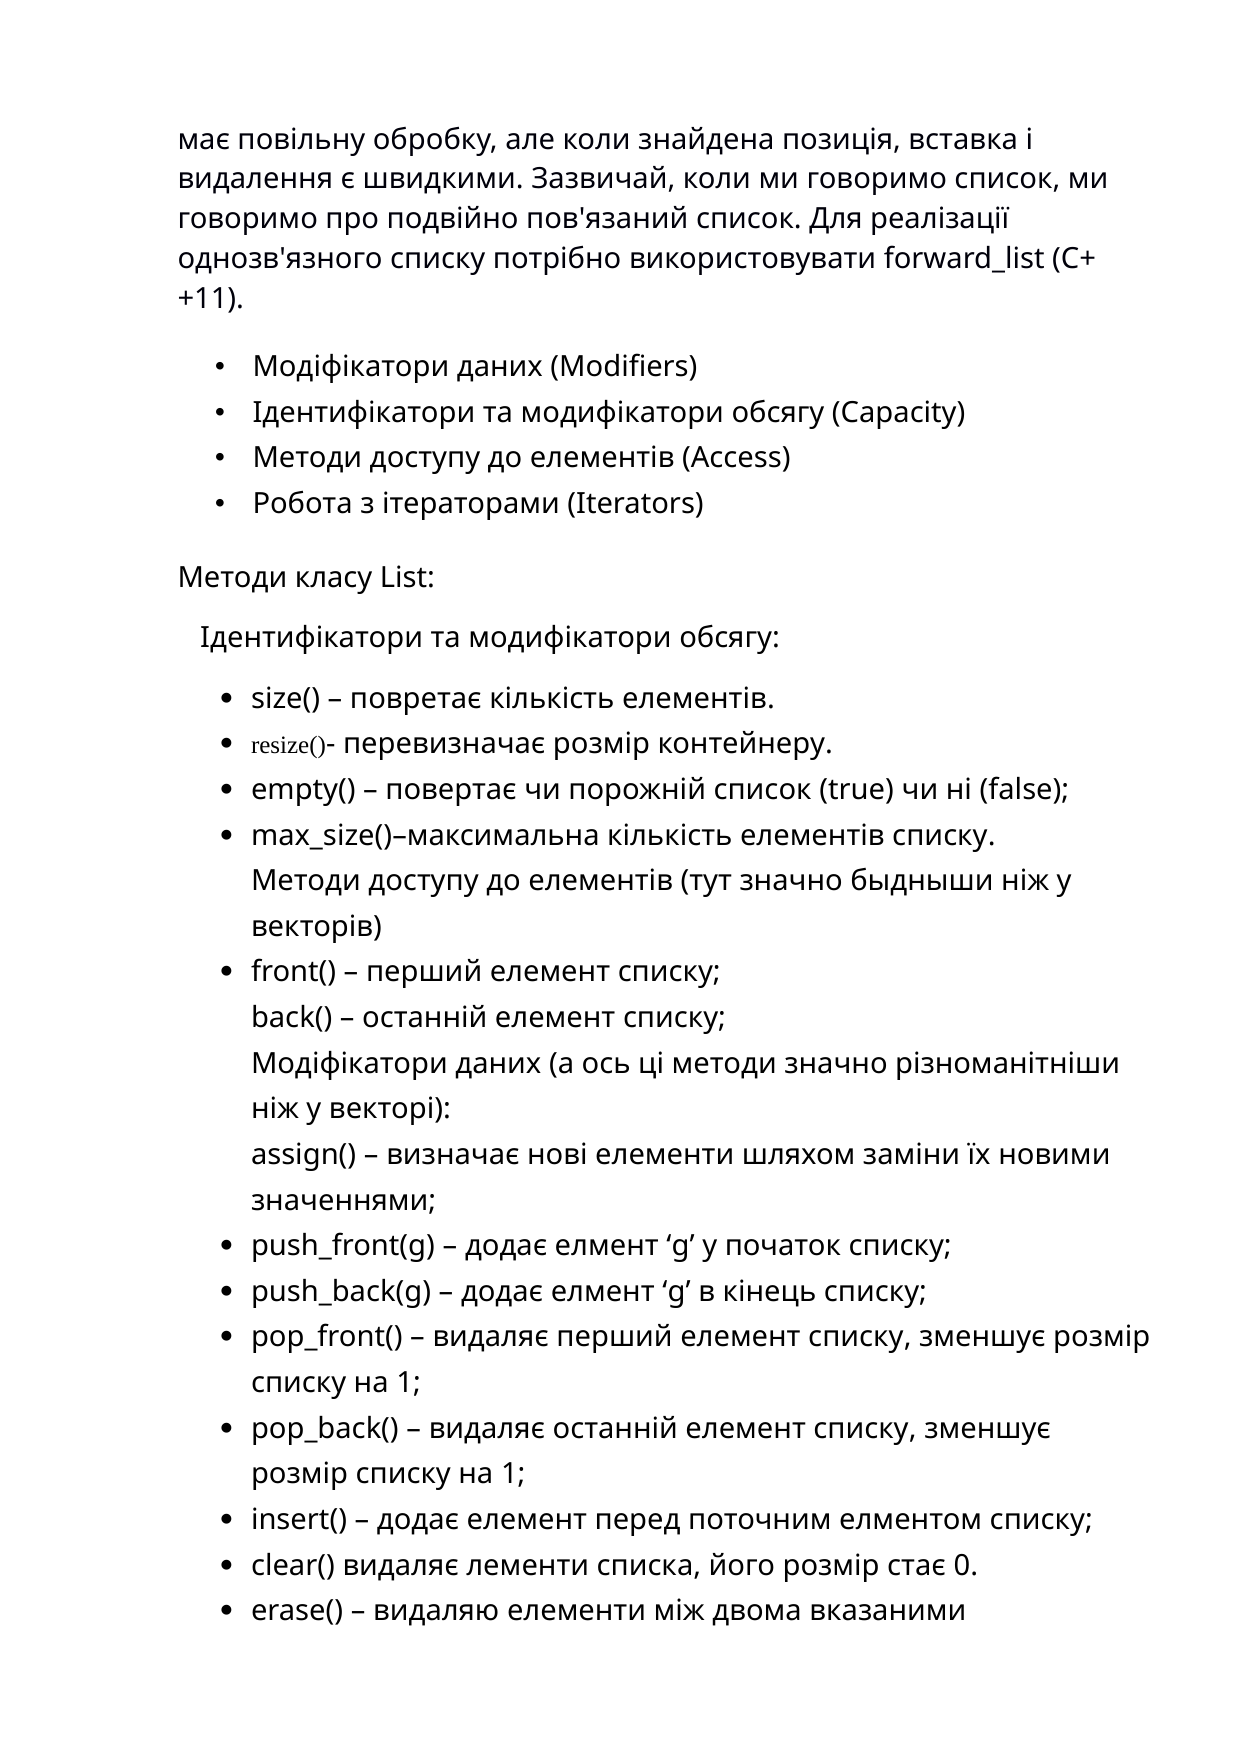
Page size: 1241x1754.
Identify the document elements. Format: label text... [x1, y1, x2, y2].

list max_size()–максимальна кількість елементів списку. [221, 814, 1152, 853]
list assign() – визначає нові елементи шляхом заміни їх новими значеннями; [221, 1133, 1152, 1218]
text Ідентифікатори та модифікатори обсягу: [177, 617, 1152, 656]
list Модіфікатори даних (а ось ці методи значно різноманітніши ніж у векторі): [221, 1042, 1152, 1127]
list clear() видаляє лементи списка, його розмір стає 0. [221, 1544, 1152, 1583]
list back() – останній елемент списку; [221, 996, 1152, 1036]
list resize()- перевизначає розмір контейнеру. [221, 723, 1152, 762]
list erase() – видаляю елементи між двома вказаними [221, 1589, 1152, 1629]
list pop_front() – видаляє перший елемент списку, зменшує розмір списку на 1; [221, 1316, 1152, 1401]
list insert() – додає елемент перед поточним елментом списку; [221, 1498, 1152, 1538]
list Методи доступу до елементів (Access) [215, 437, 1152, 476]
list push_front(g) – додає елмент ‘g’ у початок списку; [221, 1224, 1152, 1264]
list Ідентифікатори та модифікатори обсягу (Capacity) [215, 391, 1152, 431]
list Методи доступу до елементів (тут значно быдныши ніж у векторів) [221, 859, 1152, 945]
text Методи класу List: [177, 557, 1152, 596]
list Модіфікатори даних (Modifiers) [215, 345, 1152, 385]
list pop_back() – видаляє останній елемент списку, зменшує розмір списку на 1; [221, 1407, 1152, 1492]
list front() – перший елемент списку; [221, 951, 1152, 990]
list size() – повретає кількість елементів. [221, 677, 1152, 717]
list push_back(g) – додає елмент ‘g’ в кінець списку; [221, 1270, 1152, 1310]
text має повільну обробку, але коли знайдена позиція, вставка і видалення є швидкими. Зазвичай, коли ми говоримо список, ми говоримо про подвійно пов'язаний список. Для реалізації однозв'язного списку потрібно використовувати forward_list (C++11). [177, 118, 1152, 317]
list empty() – повертає чи порожній список (true) чи ні (false); [221, 768, 1152, 808]
list Робота з ітераторами (Iterators) [215, 482, 1152, 522]
